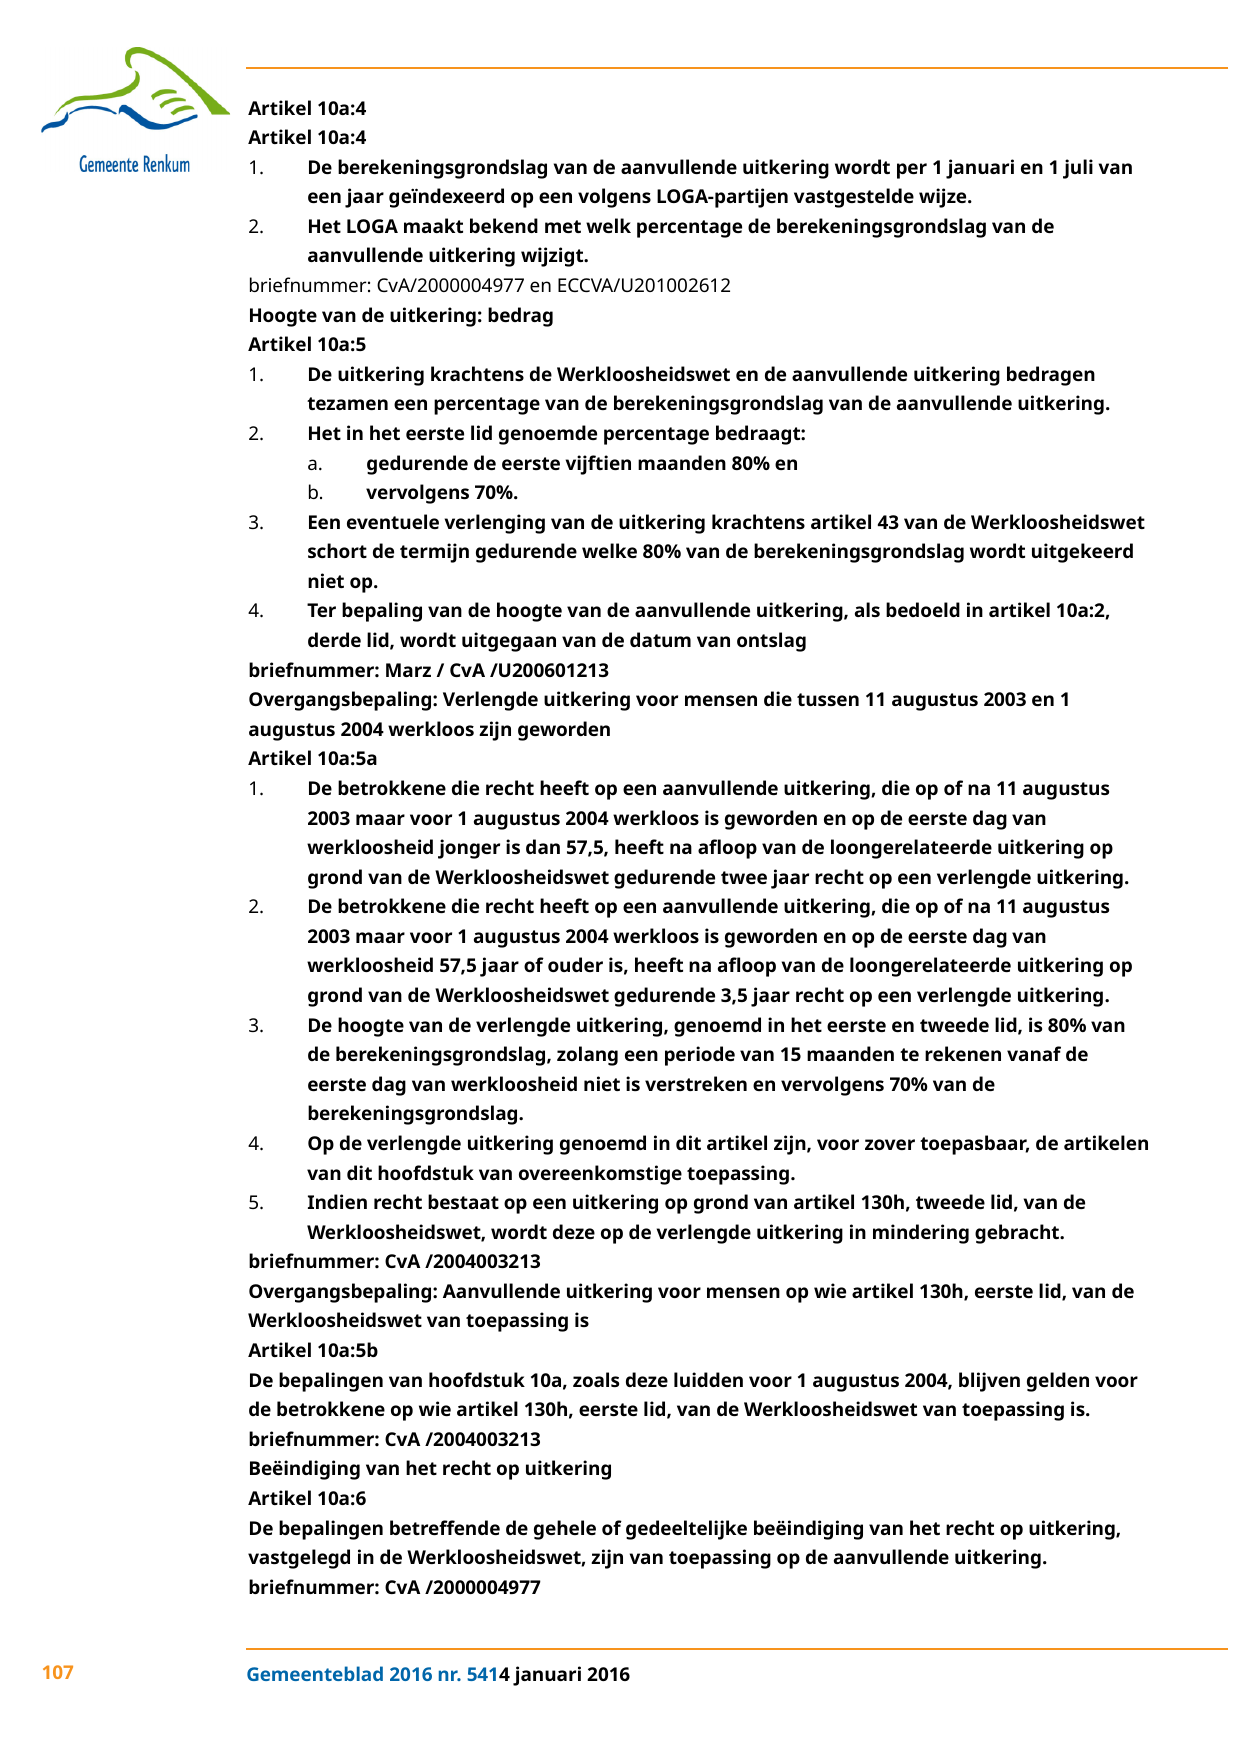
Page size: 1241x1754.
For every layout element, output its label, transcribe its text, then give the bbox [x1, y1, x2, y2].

text Beëindiging van het recht op uitkering [248, 1456, 1152, 1481]
text Overgangsbepaling: Aanvullende uitkering voor mensen op wie artikel 130h, eerste lid, van de Werkloosheidswet van toepassing is [248, 1278, 1152, 1333]
text Hoogte van de uitkering: bedrag [248, 302, 1152, 328]
text briefnummer: CvA /2004003213 [248, 1426, 1152, 1452]
list De uitkering krachtens de Werkloosheidswet en de aanvullende uitkering bedragen tezamen een percentage van de berekeningsgrondslag van de aanvullende uitkering. [248, 361, 1152, 416]
list Ter bepaling van de hoogte van de aanvullende uitkering, als bedoeld in artikel 10a:2, derde lid, wordt uitgegaan van de datum van ontslag [248, 598, 1152, 653]
text Artikel 10a:5b [248, 1337, 1152, 1363]
text De bepalingen van hoofdstuk 10a, zoals deze luidden voor 1 augustus 2004, blijven gelden voor de betrokkene op wie artikel 130h, eerste lid, van de Werkloosheidswet van toepassing is. [248, 1367, 1152, 1422]
list De betrokkene die recht heeft op een aanvullende uitkering, die op of na 11 augustus 2003 maar voor 1 augustus 2004 werkloos is geworden en op de eerste dag van werkloosheid jonger is dan 57,5, heeft na afloop van de loongerelateerde uitkering op grond van de Werkloosheidswet gedurende twee jaar recht op een verlengde uitkering. [248, 775, 1152, 890]
text briefnummer: Marz / CvA /U200601213 [248, 657, 1152, 683]
list De berekeningsgrondslag van de aanvullende uitkering wordt per 1 januari en 1 juli van een jaar geïndexeerd op een volgens LOGA-partijen vastgestelde wijze. [248, 154, 1152, 209]
list vervolgens 70%. [307, 479, 1152, 505]
text Artikel 10a:4 [248, 95, 1152, 121]
list De betrokkene die recht heeft op een aanvullende uitkering, die op of na 11 augustus 2003 maar voor 1 augustus 2004 werkloos is geworden en op de eerste dag van werkloosheid 57,5 jaar of ouder is, heeft na afloop van de loongerelateerde uitkering op grond van de Werkloosheidswet gedurende 3,5 jaar recht op een verlengde uitkering. [248, 893, 1152, 1008]
text De bepalingen betreffende de gehele of gedeeltelijke beëindiging van het recht op uitkering, vastgelegd in de Werkloosheidswet, zijn van toepassing op de aanvullende uitkering. [248, 1515, 1152, 1570]
text briefnummer: CvA /2000004977 [248, 1574, 1152, 1600]
list gedurende de eerste vijftien maanden 80% en [307, 450, 1152, 476]
list Indien recht bestaat op een uitkering op grond van artikel 130h, tweede lid, van de Werkloosheidswet, wordt deze op de verlengde uitkering in mindering gebracht. [248, 1189, 1152, 1245]
list Een eventuele verlenging van de uitkering krachtens artikel 43 van de Werkloosheidswet schort de termijn gedurende welke 80% van de berekeningsgrondslag wordt uitgekeerd niet op. [248, 509, 1152, 594]
picture [41, 47, 231, 172]
text Artikel 10a:4 [248, 124, 1152, 150]
text Artikel 10a:5a [248, 746, 1152, 771]
list Het in het eerste lid genoemde percentage bedraagt: [248, 420, 1152, 446]
list Het LOGA maakt bekend met welk percentage de berekeningsgrondslag van de aanvullende uitkering wijzigt. [248, 213, 1152, 268]
list De hoogte van de verlengde uitkering, genoemd in het eerste en tweede lid, is 80% van de berekeningsgrondslag, zolang een periode van 15 maanden te rekenen vanaf de eerste dag van werkloosheid niet is verstreken en vervolgens 70% van de berekeningsgrondslag. [248, 1012, 1152, 1126]
text Artikel 10a:5 [248, 331, 1152, 357]
text Artikel 10a:6 [248, 1485, 1152, 1511]
text briefnummer: CvA /2004003213 [248, 1248, 1152, 1274]
list Op de verlengde uitkering genoemd in dit artikel zijn, voor zover toepasbaar, de artikelen van dit hoofdstuk van overeenkomstige toepassing. [248, 1130, 1152, 1186]
text briefnummer: CvA/2000004977 en ECCVA/U201002612 [248, 272, 1152, 298]
text Overgangsbepaling: Verlengde uitkering voor mensen die tussen 11 augustus 2003 en 1 augustus 2004 werkloos zijn geworden [248, 686, 1152, 742]
